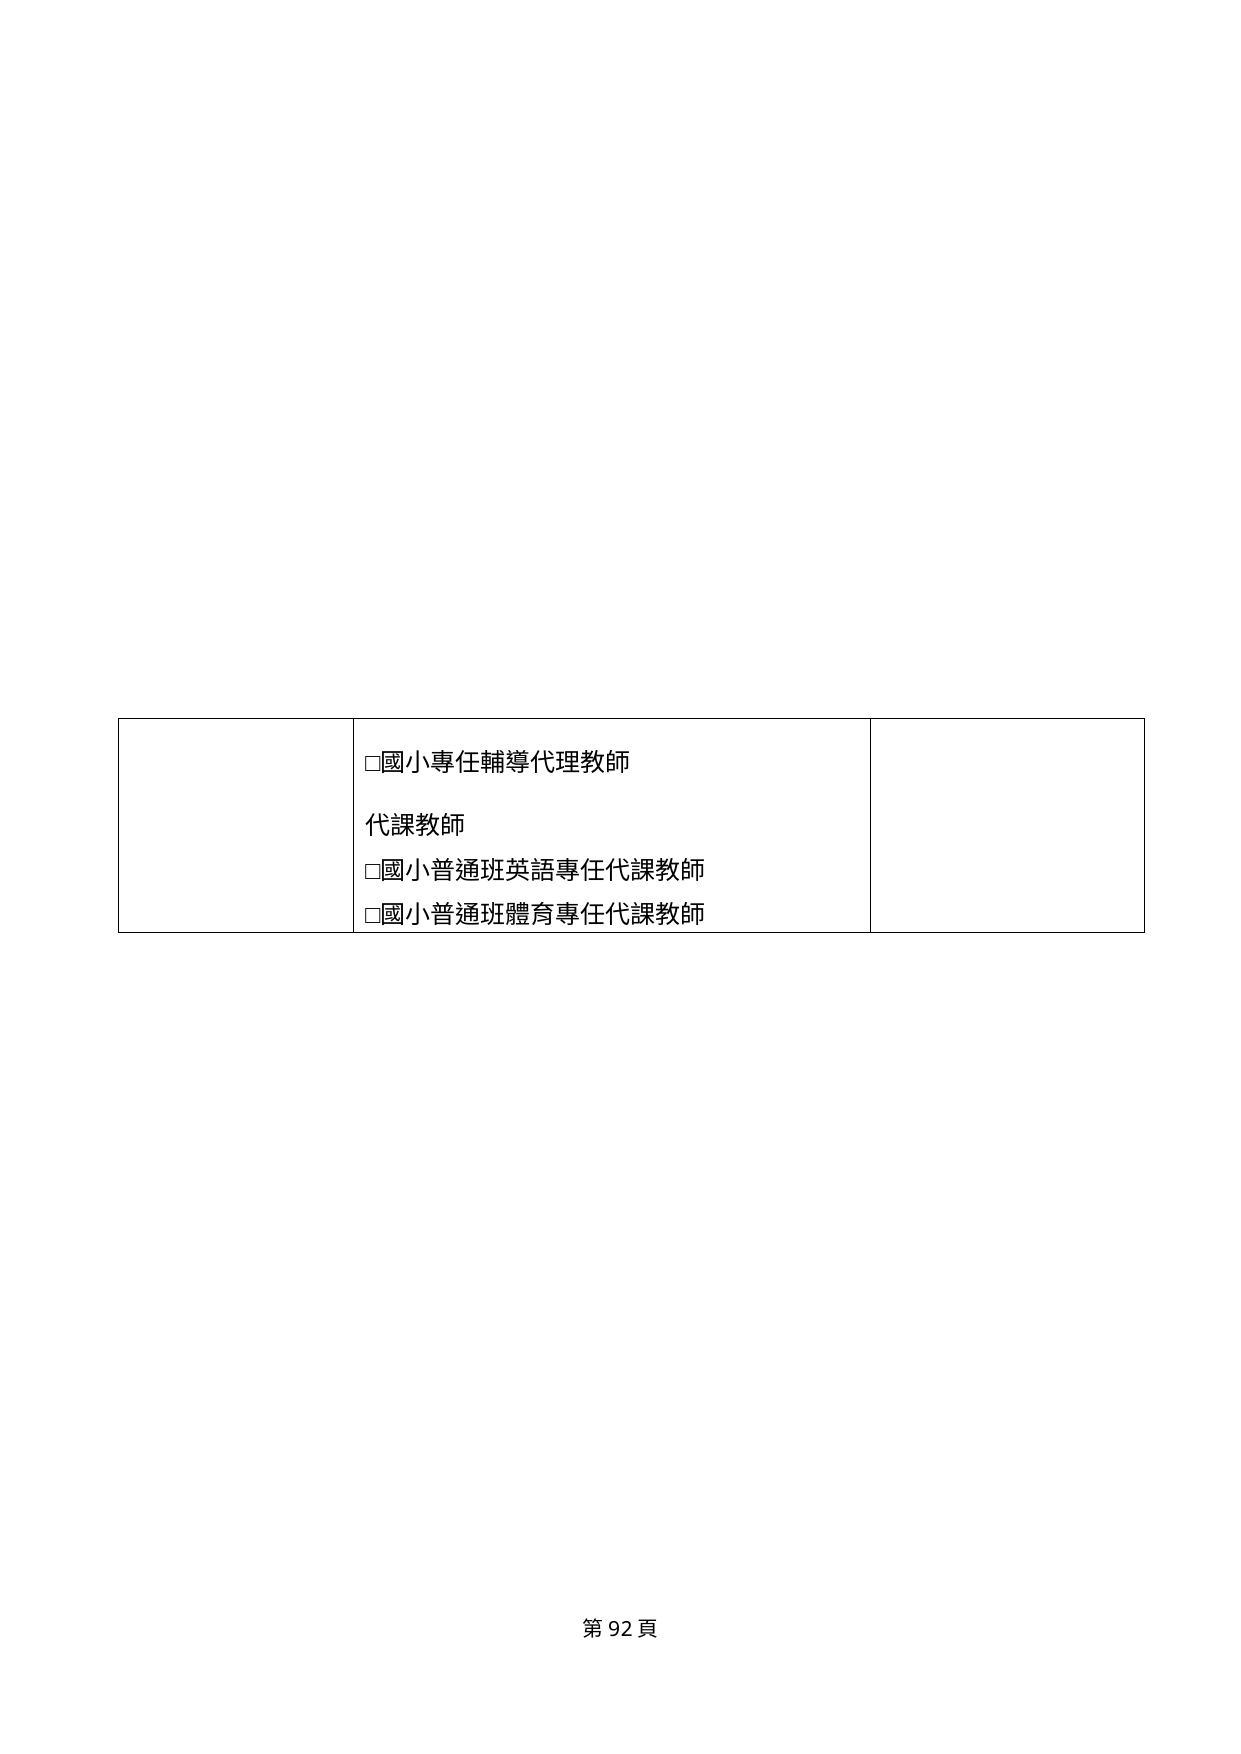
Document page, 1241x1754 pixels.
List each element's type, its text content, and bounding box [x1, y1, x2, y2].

table_cell [871, 719, 1144, 932]
table_cell [119, 719, 353, 932]
table_cell □國小專任輔導代理教師 代課教師 □國小普通班英語專任代課教師 □國小普通班體育專任代課教師 [354, 719, 870, 932]
